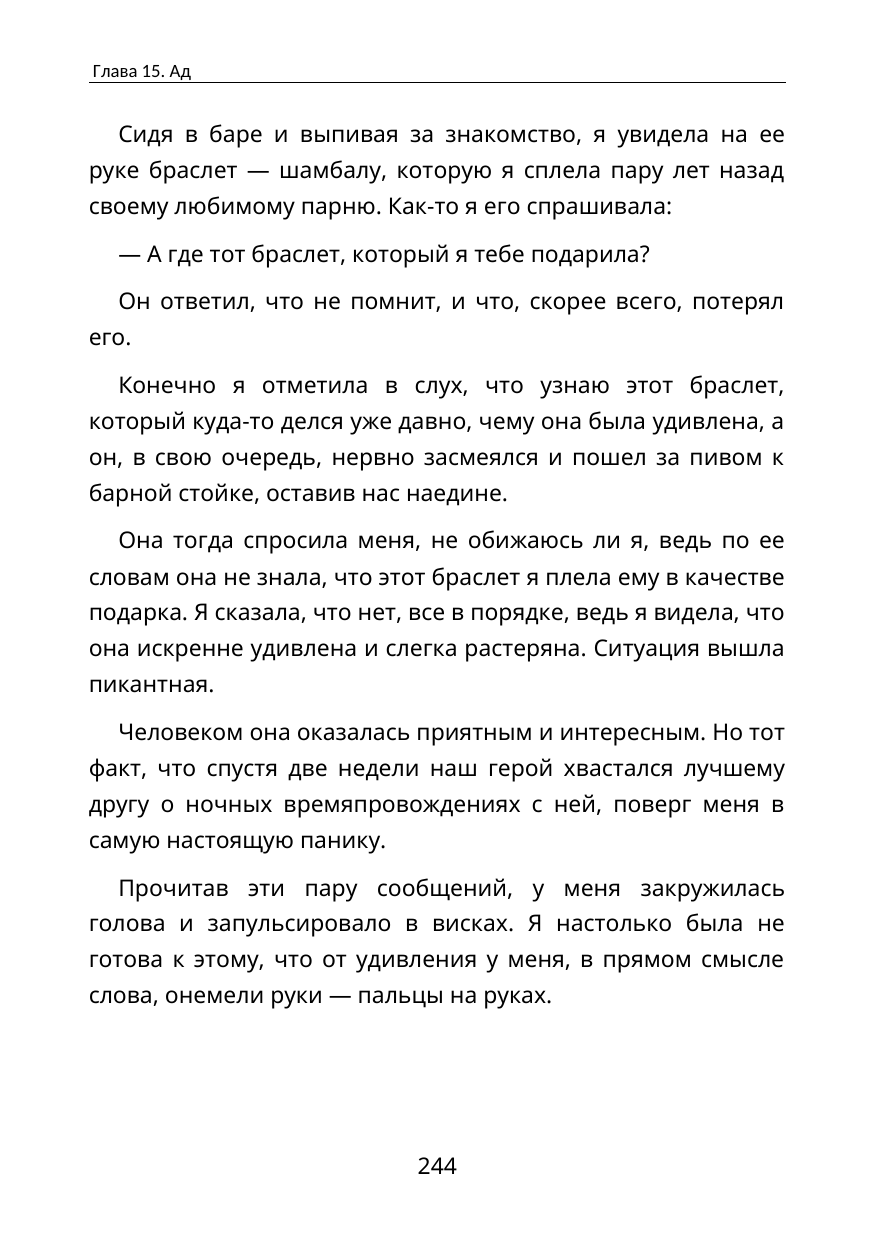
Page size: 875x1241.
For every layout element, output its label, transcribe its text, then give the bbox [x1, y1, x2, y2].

text Человеком она оказалась приятным и интересным. Но тот факт, что спустя две недели наш герой хвастался лучшему другу о ночных времяпровождениях с ней, поверг меня в самую настоящую панику. [88, 716, 786, 855]
text Прочитав эти пару сообщений, у меня закружилась голова и запульсировало в висках. Я настолько была не готова к этому, что от удивления у меня, в прямом смысле слова, онемели руки — пальцы на руках. [88, 871, 786, 1011]
text Конечно я отметила в слух, что узнаю этот браслет, который куда-то делся уже давно, чему она была удивлена, а он, в свою очередь, нервно засмеялся и пошел за пивом к барной стойке, оставив нас наедине. [88, 369, 786, 508]
text Он ответил, что не помнит, и что, скорее всего, потерял его. [88, 285, 786, 352]
text — А где тот браслет, который я тебе подарила? [88, 238, 786, 269]
text Сидя в баре и выпивая за знакомство, я увидела на ее руке браслет — шамбалу, которую я сплела пару лет назад своему любимому парню. Как-то я его спрашивала: [88, 118, 786, 221]
text Она тогда спросила меня, не обижаюсь ли я, ведь по ее словам она не знала, что этот браслет я плела ему в качестве подарка. Я сказала, что нет, все в порядке, ведь я видела, что она искренне удивлена и слегка растеряна. Ситуация вышла пикантная. [88, 524, 786, 699]
